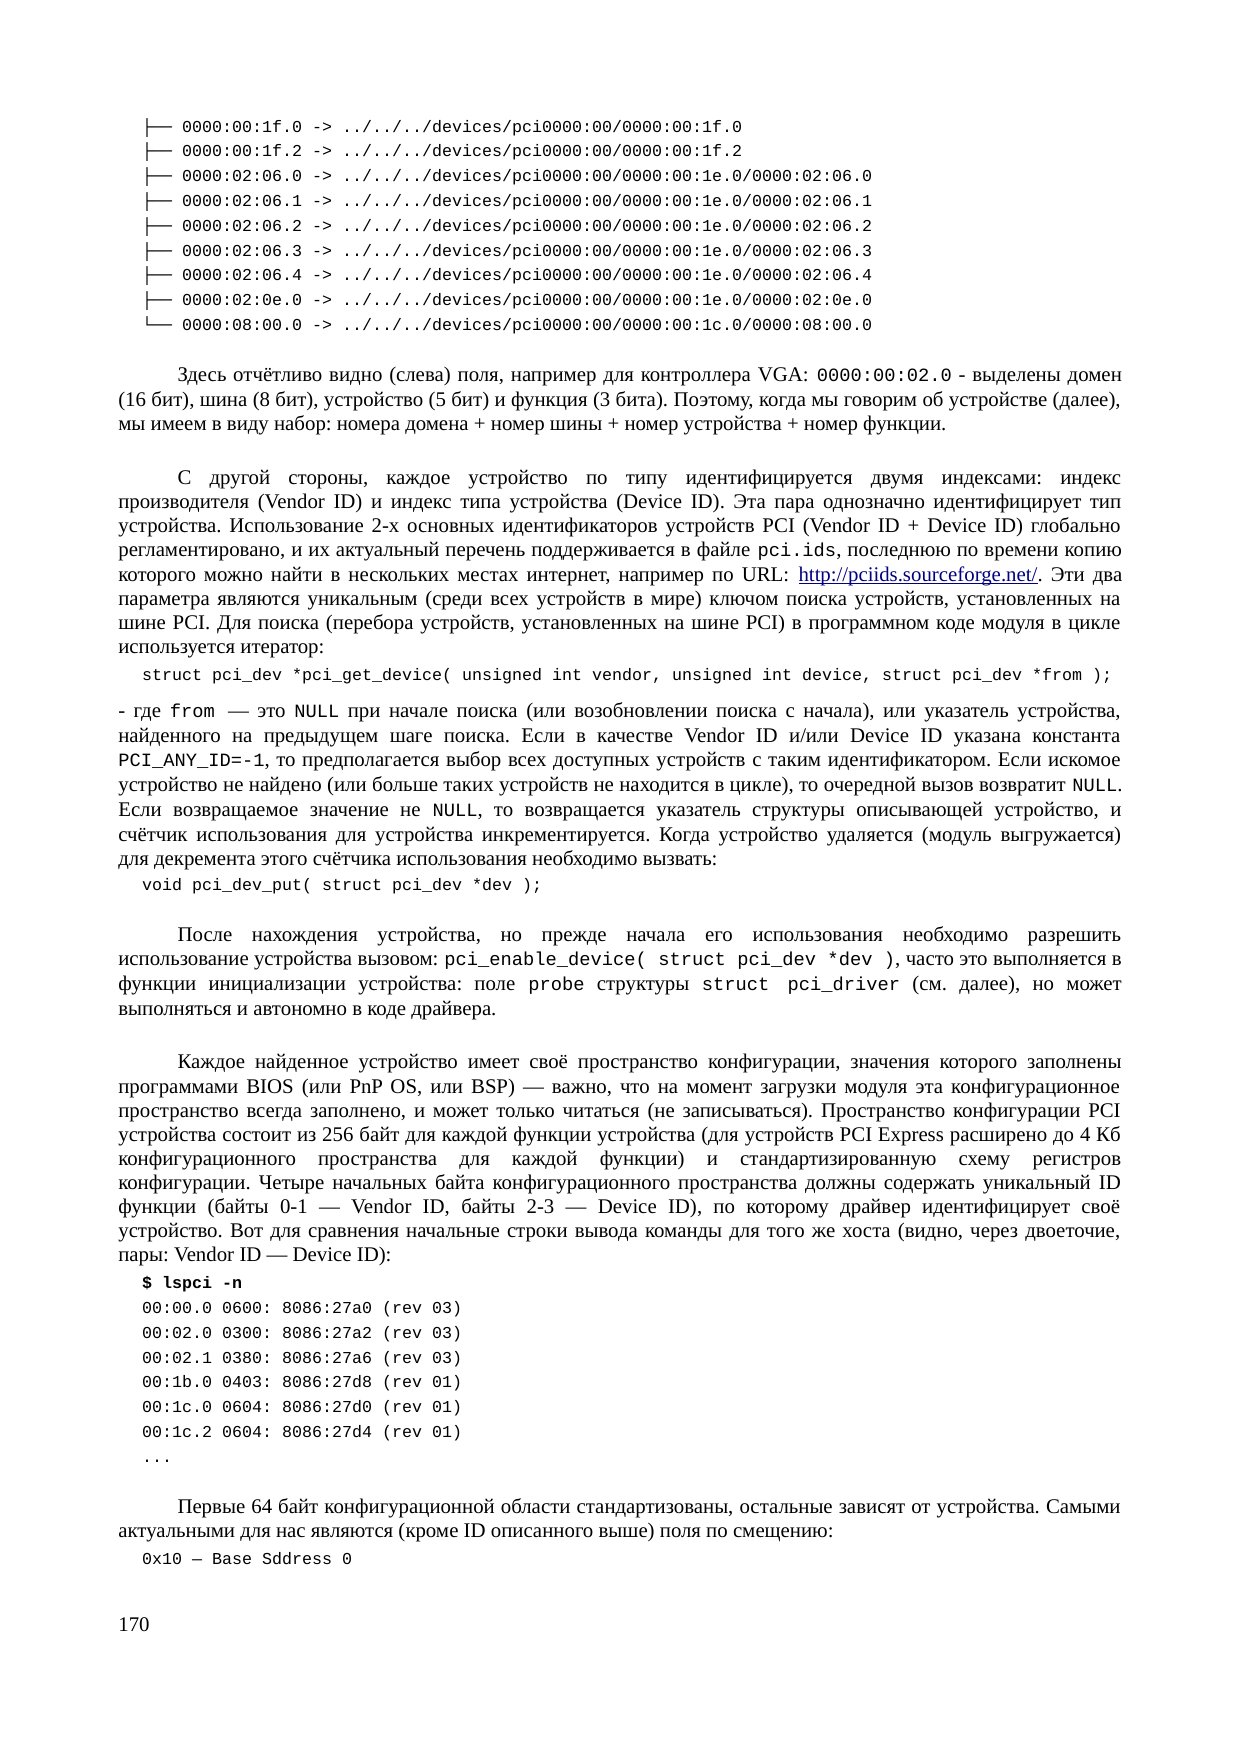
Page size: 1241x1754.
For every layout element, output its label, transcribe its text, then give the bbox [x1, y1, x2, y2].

text ├── 0000:02:06.2 -> ../../../devices/pci0000:00/0000:00:1e.0/0000:02:06.2 [148, 217, 1122, 236]
text ├── 0000:02:06.3 -> ../../../devices/pci0000:00/0000:00:1e.0/0000:02:06.3 [148, 242, 1122, 261]
text 0x10 — Base Sddress 0 [142, 1551, 1122, 1570]
text ├── 0000:02:06.0 -> ../../../devices/pci0000:00/0000:00:1e.0/0000:02:06.0 [142, 168, 1122, 187]
text ├── 0000:02:06.1 -> ../../../devices/pci0000:00/0000:00:1e.0/0000:02:06.1 [148, 192, 1122, 211]
text 00:1c.2 0604: 8086:27d4 (rev 01) [142, 1424, 1122, 1442]
text └── 0000:08:00.0 -> ../../../devices/pci0000:00/0000:00:1c.0/0000:08:00.0 [142, 316, 1122, 335]
text Здесь отчётливо видно (слева) поля, например для контроллера VGA: 0000:00:02.0 - выделены домен (16 бит), шина (8 бит), устройство (5 бит) и функция (3 бита). Поэтому, когда мы говорим об устройстве (далее), мы имеем в виду набор: номера домена + номер шины + номер устройства + номер функции. [118, 362, 1122, 435]
text $ lspci -n [142, 1275, 1122, 1294]
text void pci_dev_put( struct pci_dev *dev ); [142, 876, 1122, 895]
text 00:02.0 0300: 8086:27a2 (rev 03) [142, 1324, 1122, 1343]
text Каждое найденное устройство имеет своё пространство конфигурации, значения которого заполнены программами BIOS (или PnP OS, или BSP) — важно, что на момент загрузки модуля эта конфигурационное пространство всегда заполнено, и может только читаться (не записываться). Пространство конфигурации PCI устройства состоит из 256 байт для каждой функции устройства (для устройств PCI Express расширено до 4 Кб конфигурационного пространства для каждой функции) и стандартизированную схему регистров конфигурации. Четыре начальных байта конфигурационного пространства должны содержать уникальный ID функции (байты 0-1 — Vendor ID, байты 2-3 — Device ID), по которому драйвер идентифицирует своё устройство. Вот для сравнения начальные строки вывода команды для того же хоста (видно, через двоеточие, пары: Vendor ID — Device ID): [118, 1049, 1122, 1266]
text 00:1b.0 0403: 8086:27d8 (rev 01) [142, 1374, 1122, 1393]
text Первые 64 байт конфигурационной области стандартизованы, остальные зависят от устройства. Самыми актуальными для нас являются (кроме ID описанного выше) поля по смещению: [118, 1494, 1122, 1542]
text 00:1c.0 0604: 8086:27d0 (rev 01) [142, 1399, 1122, 1418]
text ├── 0000:00:1f.0 -> ../../../devices/pci0000:00/0000:00:1f.0 [148, 118, 1122, 137]
text struct pci_dev *pci_get_device( unsigned int vendor, unsigned int device, struct pci_dev *from ); [142, 667, 1122, 686]
text ├── 0000:02:0e.0 -> ../../../devices/pci0000:00/0000:00:1e.0/0000:02:0e.0 [142, 292, 1122, 311]
text 00:02.1 0380: 8086:27a6 (rev 03) [142, 1349, 1122, 1368]
text - где from — это NULL при начале поиска (или возобновлении поиска с начала), или указатель устройства, найденного на предыдущем шаге поиска. Если в качестве Vendor ID и/или Device ID указана константа PCI_ANY_ID=-1, то предполагается выбор всех доступных устройств с таким идентификатором. Если искомое устройство не найдено (или больше таких устройств не находится в цикле), то очередной вызов возвратит NULL. Если возвращаемое значение не NULL, то возвращается указатель структуры описывающей устройство, и счётчик использования для устройства инкрементируется. Когда устройство удаляется (модуль выгружается) для декремента этого счётчика использования необходимо вызвать: [118, 698, 1122, 870]
text ├── 0000:00:1f.2 -> ../../../devices/pci0000:00/0000:00:1f.2 [142, 143, 1122, 162]
text 00:00.0 0600: 8086:27a0 (rev 03) [142, 1300, 1122, 1318]
text С другой стороны, каждое устройство по типу идентифицируется двумя индексами: индекс производителя (Vendor ID) и индекс типа устройства (Device ID). Эта пара однозначно идентифицирует тип устройства. Использование 2-х основных идентификаторов устройств PCI (Vendor ID + Device ID) глобально регламентировано, и их актуальный перечень поддерживается в файле pci.ids, последнюю по времени копию которого можно найти в нескольких местах интернет, например по URL: http://pciids.sourceforge.net/. Эти два параметра являются уникальным (среди всех устройств в мире) ключом поиска устройств, установленных на шине PCI. Для поиска (перебора устройств, установленных на шине PCI) в программном коде модуля в цикле используется итератор: [118, 464, 1122, 658]
text ├── 0000:02:06.4 -> ../../../devices/pci0000:00/0000:00:1e.0/0000:02:06.4 [142, 267, 1122, 286]
text После нахождения устройства, но прежде начала его использования необходимо разрешить использование устройства вызовом: pci_enable_device( struct pci_dev *dev ), часто это выполняется в функции инициализации устройства: поле probe структуры struct pci_driver (см. далее), но может выполняться и автономно в коде драйвера. [118, 922, 1122, 1020]
text ... [142, 1448, 1122, 1467]
